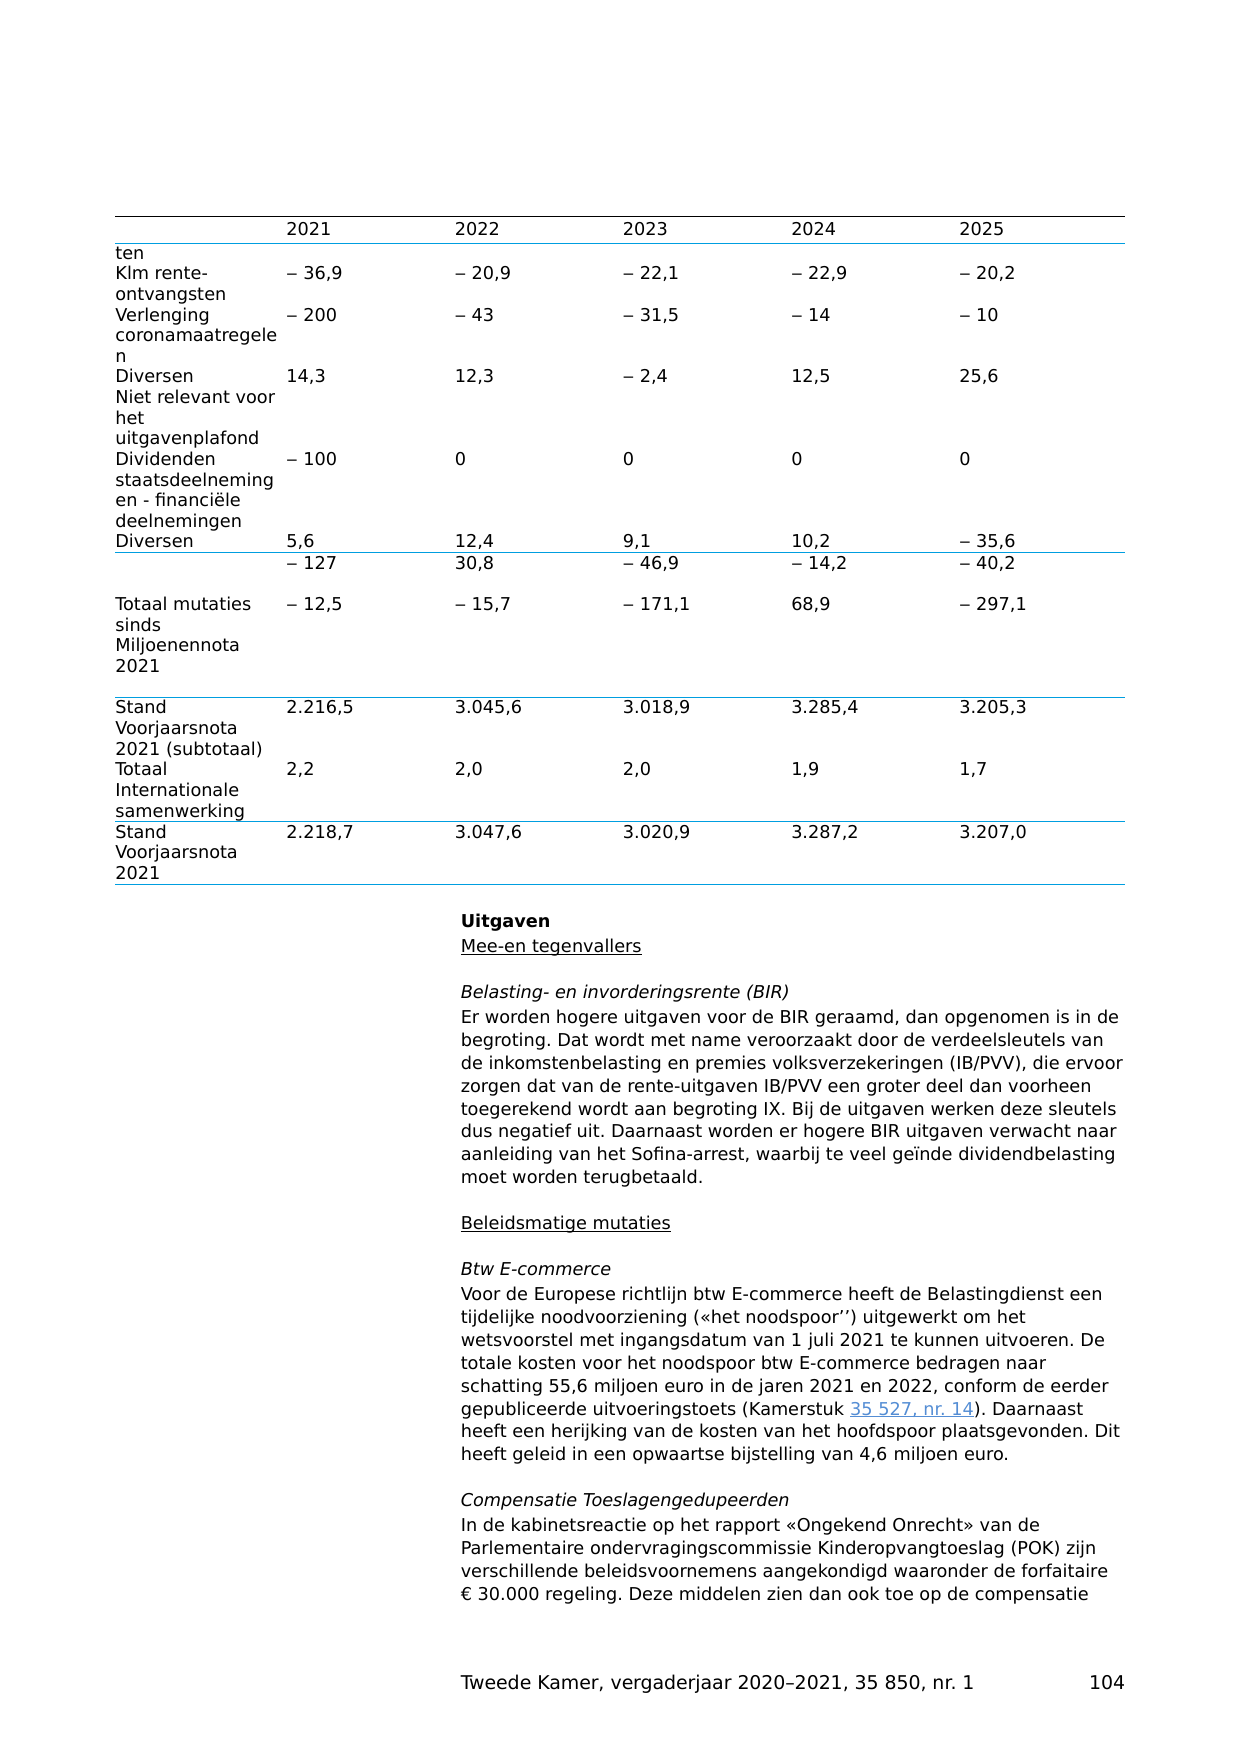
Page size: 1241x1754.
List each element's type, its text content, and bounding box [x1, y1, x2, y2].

table_cell 1,9 [788, 759, 956, 821]
table_cell Diversen [115, 531, 283, 552]
table_cell 1,7 [956, 759, 1125, 821]
table_cell 2,0 [452, 759, 620, 821]
table_cell ‒ 297,1 [956, 594, 1125, 676]
text Voor de Europese richtlijn btw E-commerce heeft de Belastingdienst een tijdelijke noodvoorziening («het noodspoor’’) uitgewerkt om het wetsvoorstel met ingangsdatum van 1 juli 2021 te kunnen uitvoeren. De totale kosten voor het noodspoor btw E-commerce bedragen naar schatting 55,6 miljoen euro in de jaren 2021 en 2022, conform de eerder gepubliceerde uitvoeringstoets (Kamerstuk 35 527, nr. 14). Daarnaast heeft een herijking van de kosten van het hoofdspoor plaatsgevonden. Dit heeft geleid in een opwaartse bijstelling van 4,6 miljoen euro. [461, 1282, 1125, 1465]
table_cell 2021 [283, 217, 452, 243]
table_cell Dividenden staatsdeelnemingen - financiële deelnemingen [115, 449, 283, 531]
table_cell ‒ 127 [283, 553, 452, 573]
table_cell Diversen [115, 366, 283, 387]
text Er worden hogere uitgaven voor de BIR geraamd, dan opgenomen is in de begroting. Dat wordt met name veroorzaakt door de verdeelsleutels van de inkomstenbelasting en premies volksverzekeringen (IB/PVV), die ervoor zorgen dat van de rente-uitgaven IB/PVV een groter deel dan voorheen toegerekend wordt aan begroting IX. Bij de uitgaven werken deze sleutels dus negatief uit. Daarnaast worden er hogere BIR uitgaven verwacht naar aanleiding van het Sofina-arrest, waarbij te veel geïnde dividendbelasting moet worden terugbetaald. [461, 1005, 1125, 1188]
table_cell [788, 387, 956, 449]
table_cell 0 [788, 449, 956, 531]
table_cell ‒ 15,7 [452, 594, 620, 676]
table_cell [956, 387, 1125, 449]
table_cell [115, 217, 283, 243]
table_cell [788, 573, 956, 594]
table_cell ‒ 22,9 [788, 263, 956, 304]
table_cell ‒ 31,5 [620, 305, 788, 366]
text Compensatie Toeslagengedupeerden [461, 1488, 1125, 1511]
table_cell [115, 553, 283, 573]
table_cell [620, 244, 788, 263]
table_cell 2025 [956, 217, 1125, 243]
table_cell 3.205,3 [956, 698, 1125, 759]
table_cell 25,6 [956, 366, 1125, 387]
table_cell [788, 676, 956, 697]
table_cell ‒ 14 [788, 305, 956, 366]
table_cell 2.216,5 [283, 698, 452, 759]
table_cell 12,3 [452, 366, 620, 387]
table_cell 2022 [452, 217, 620, 243]
table_cell 3.045,6 [452, 698, 620, 759]
table_cell 10,2 [788, 531, 956, 552]
table_cell ‒ 43 [452, 305, 620, 366]
table_cell 9,1 [620, 531, 788, 552]
table_cell ‒ 36,9 [283, 263, 452, 304]
table_cell ‒ 14,2 [788, 553, 956, 573]
table_cell [620, 387, 788, 449]
table_cell 3.018,9 [620, 698, 788, 759]
table_cell ‒ 171,1 [620, 594, 788, 676]
table_cell Totaal Internationale samenwerking [115, 759, 283, 821]
text Btw E-commerce [461, 1257, 1125, 1280]
table_cell Klm rente-ontvangsten [115, 263, 283, 304]
table_cell [283, 573, 452, 594]
table_cell [115, 676, 283, 697]
table_cell ‒ 200 [283, 305, 452, 366]
table_cell Niet relevant voor het uitgavenplafond [115, 387, 283, 449]
table_cell ‒ 22,1 [620, 263, 788, 304]
table_cell 68,9 [788, 594, 956, 676]
table_cell [620, 573, 788, 594]
table_cell ‒ 20,2 [956, 263, 1125, 304]
table_cell ‒ 35,6 [956, 531, 1125, 552]
text In de kabinetsreactie op het rapport «Ongekend Onrecht» van de Parlementaire ondervragingscommissie Kinderopvangtoeslag (POK) zijn verschillende beleidsvoornemens aangekondigd waaronder de forfaitaire € 30.000 regeling. Deze middelen zien dan ook toe op de compensatie [461, 1513, 1125, 1605]
table_cell 2.218,7 [283, 822, 452, 884]
table_cell ‒ 2,4 [620, 366, 788, 387]
table_cell [115, 573, 283, 594]
table_cell ‒ 10 [956, 305, 1125, 366]
table_cell [452, 573, 620, 594]
table_cell 3.285,4 [788, 698, 956, 759]
table_cell ‒ 40,2 [956, 553, 1125, 573]
table_cell ‒ 12,5 [283, 594, 452, 676]
table_cell 12,4 [452, 531, 620, 552]
table_cell [283, 387, 452, 449]
table_cell ‒ 20,9 [452, 263, 620, 304]
table_cell ‒ 46,9 [620, 553, 788, 573]
table_cell 2023 [620, 217, 788, 243]
table_cell Stand Voorjaarsnota 2021 [115, 822, 283, 884]
table_cell ten [115, 244, 283, 263]
table_cell 0 [620, 449, 788, 531]
table_cell 3.287,2 [788, 822, 956, 884]
table_cell [283, 244, 452, 263]
table_cell [452, 676, 620, 697]
table_cell 3.047,6 [452, 822, 620, 884]
table_cell [452, 387, 620, 449]
text Uitgaven [461, 909, 1125, 932]
table_cell Totaal mutaties sinds Miljoenennota 2021 [115, 594, 283, 676]
table_cell [956, 244, 1125, 263]
table_cell 2024 [788, 217, 956, 243]
text Belasting- en invorderingsrente (BIR) [461, 980, 1125, 1003]
table_cell 30,8 [452, 553, 620, 573]
table_cell Verlenging coronamaatregelen [115, 305, 283, 366]
table_cell [283, 676, 452, 697]
table_cell 2,0 [620, 759, 788, 821]
table_header IXB FINANCIËN: NIET-BELASTINGONTVANGSTEN [115, 191, 1125, 216]
table_cell 0 [956, 449, 1125, 531]
table_cell ‒ 100 [283, 449, 452, 531]
table_cell 12,5 [788, 366, 956, 387]
table_cell 5,6 [283, 531, 452, 552]
table_cell [956, 676, 1125, 697]
table_cell 3.207,0 [956, 822, 1125, 884]
table_cell 14,3 [283, 366, 452, 387]
table_cell [452, 244, 620, 263]
text Mee-en tegenvallers [461, 934, 1125, 957]
table_cell 3.020,9 [620, 822, 788, 884]
table_cell [956, 573, 1125, 594]
table_cell 2,2 [283, 759, 452, 821]
table_cell [788, 244, 956, 263]
text Beleidsmatige mutaties [461, 1211, 1125, 1234]
table_cell Stand Voorjaarsnota 2021 (subtotaal) [115, 698, 283, 759]
table_cell [620, 676, 788, 697]
table_cell 0 [452, 449, 620, 531]
